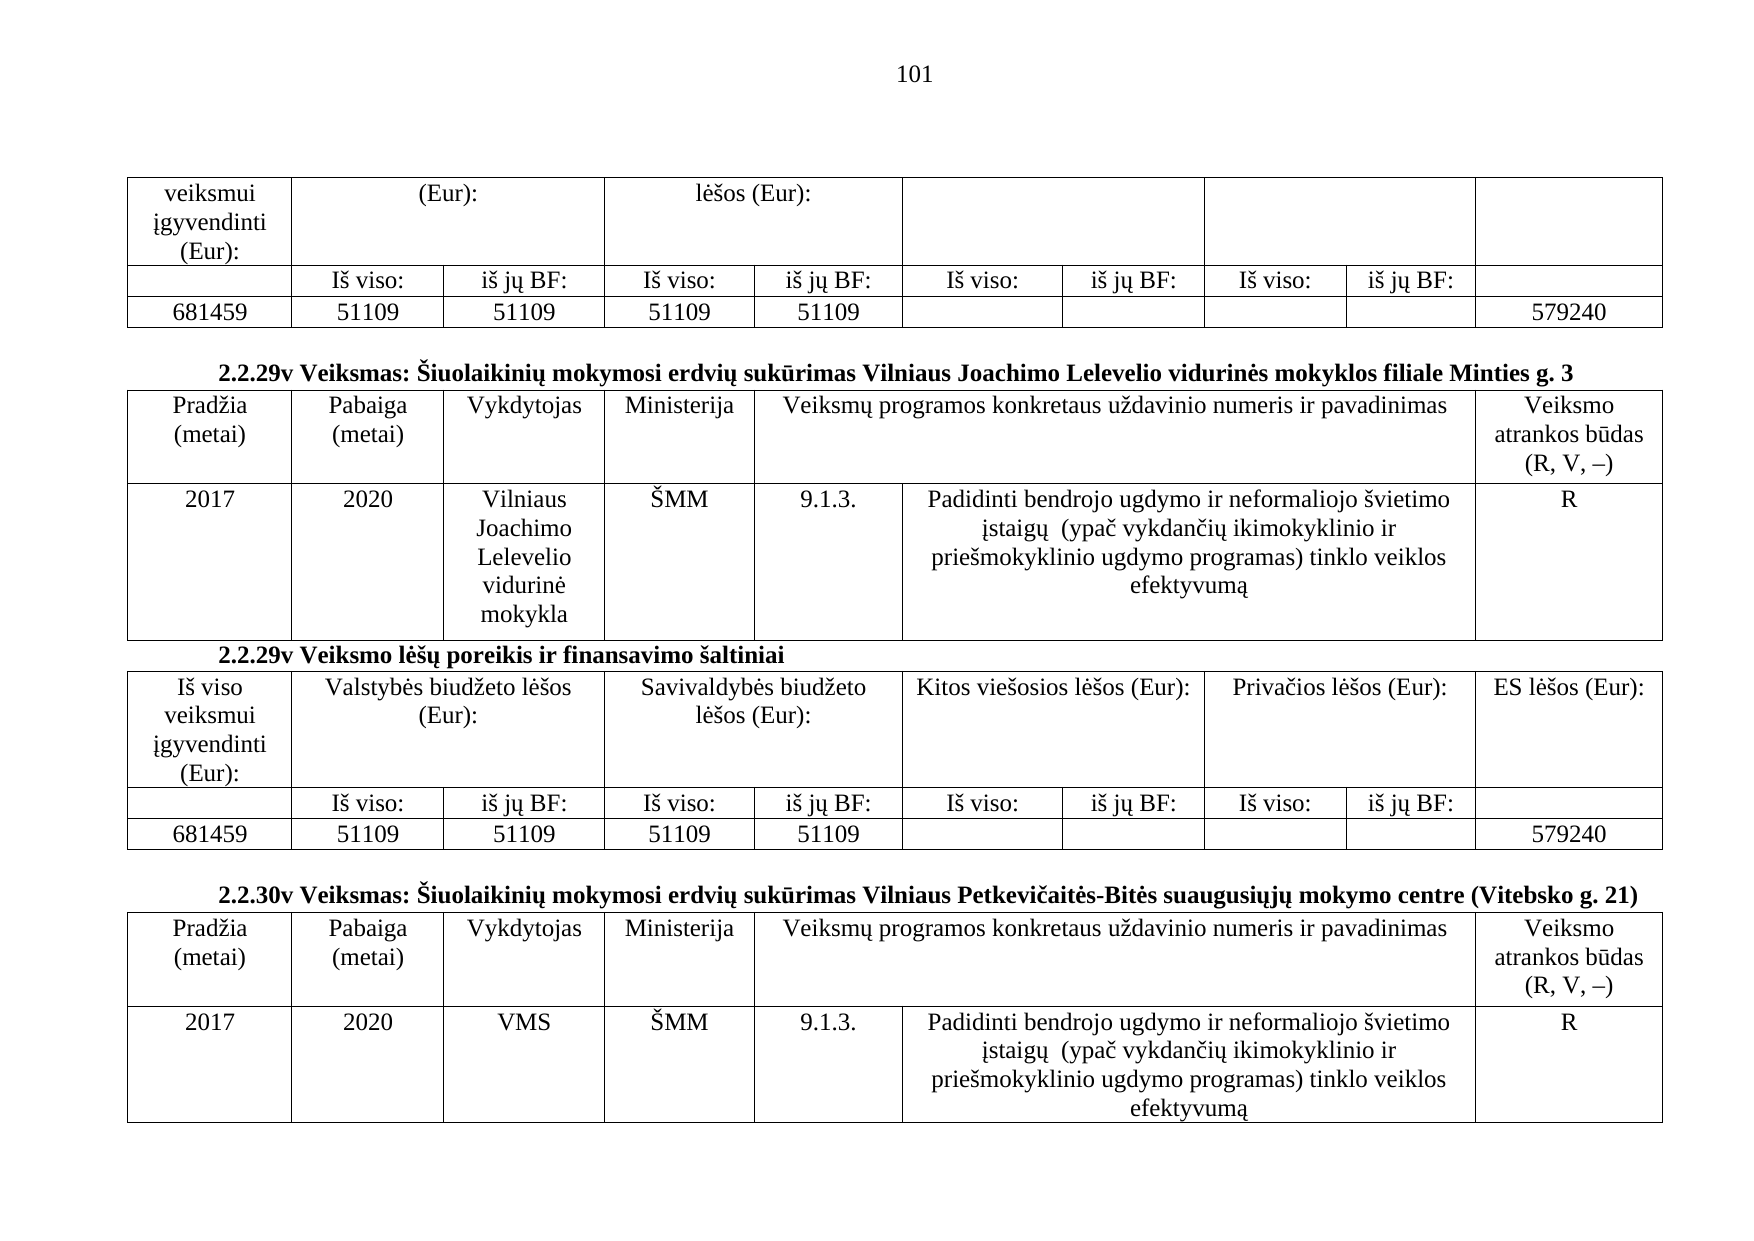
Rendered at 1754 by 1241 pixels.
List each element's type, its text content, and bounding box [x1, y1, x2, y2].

table_cell iš jų BF: [444, 788, 604, 818]
table_cell lėšos (Eur): [605, 178, 902, 264]
table_cell [903, 297, 1062, 327]
table_cell Pabaiga (metai) [292, 913, 443, 1006]
table_cell (Eur): [292, 178, 604, 264]
table_cell Iš viso: [1205, 266, 1346, 296]
table_cell [128, 328, 292, 358]
table_cell 2017 [128, 1007, 291, 1122]
table_cell [1347, 819, 1475, 849]
table_cell Ministerija [605, 913, 754, 1006]
table_cell [444, 328, 604, 358]
table_cell [754, 328, 902, 358]
table_cell [903, 178, 1204, 264]
table_cell Iš viso: [903, 788, 1062, 818]
table_cell Padidinti bendrojo ugdymo ir neformaliojo švietimo įstaigų (ypač vykdančių ikimokyklinio ir priešmokyklinio ugdymo programas) tinklo veiklos efektyvumą [903, 484, 1475, 639]
table_cell [1205, 178, 1475, 264]
table_cell veiksmui įgyvendinti (Eur): [128, 178, 291, 264]
table_cell Iš viso: [605, 788, 754, 818]
table_cell [1347, 297, 1475, 327]
table_cell 579240 [1476, 297, 1662, 327]
table_cell [128, 788, 291, 818]
table_cell Veiksmų programos konkretaus uždavinio numeris ir pavadinimas [755, 391, 1475, 483]
table_cell [444, 850, 604, 881]
table_cell [1475, 850, 1663, 881]
table_cell [902, 328, 1063, 358]
table_cell 579240 [1476, 819, 1662, 849]
table_cell R [1476, 1007, 1662, 1122]
table_cell [902, 850, 1063, 881]
table_cell ES lėšos (Eur): [1476, 672, 1662, 787]
table_cell 51109 [605, 297, 754, 327]
table_cell Veiksmo atrankos būdas (R, V, –) [1476, 391, 1662, 483]
table_cell Iš viso: [903, 266, 1062, 296]
table_cell [1063, 819, 1204, 849]
table_cell iš jų BF: [1063, 266, 1204, 296]
table_cell 9.1.3. [755, 1007, 902, 1122]
table_cell [1204, 850, 1346, 881]
table_cell 2020 [292, 484, 443, 639]
table_cell Vykdytojas [444, 391, 604, 483]
table_cell [1346, 850, 1475, 881]
table_cell 2020 [292, 1007, 443, 1122]
table_cell R [1476, 484, 1662, 639]
table_cell 51109 [755, 819, 902, 849]
table_cell [292, 850, 444, 881]
table_cell iš jų BF: [755, 788, 902, 818]
table_cell iš jų BF: [1063, 788, 1204, 818]
table_cell Veiksmų programos konkretaus uždavinio numeris ir pavadinimas [755, 913, 1475, 1006]
table_cell [292, 328, 444, 358]
table_cell 2.2.29v Veiksmas: Šiuolaikinių mokymosi erdvių sukūrimas Vilniaus Joachimo Lelevelio vidurinės mokyklos filiale Minties g. 3 [128, 358, 1663, 389]
table_cell iš jų BF: [755, 266, 902, 296]
table_cell iš jų BF: [1347, 788, 1475, 818]
table_cell Iš viso: [292, 266, 443, 296]
table_cell [604, 328, 754, 358]
table_cell Iš viso: [605, 266, 754, 296]
table_cell Padidinti bendrojo ugdymo ir neformaliojo švietimo įstaigų (ypač vykdančių ikimokyklinio ir priešmokyklinio ugdymo programas) tinklo veiklos efektyvumą [903, 1007, 1475, 1122]
table_cell 51109 [444, 819, 604, 849]
table_cell 2017 [128, 484, 291, 639]
table_cell Vilniaus Joachimo Lelevelio vidurinė mokykla [444, 484, 604, 639]
table_cell 681459 [128, 297, 291, 327]
table_cell [128, 266, 291, 296]
table_cell 2.2.30v Veiksmas: Šiuolaikinių mokymosi erdvių sukūrimas Vilniaus Petkevičaitės-Bitės suaugusiųjų mokymo centre (Vitebsko g. 21) [128, 881, 1663, 912]
table_cell [754, 850, 902, 881]
table_cell 51109 [755, 297, 902, 327]
table_cell iš jų BF: [1347, 266, 1475, 296]
table_cell Iš viso: [1205, 788, 1346, 818]
table_cell 9.1.3. [755, 484, 902, 639]
table_cell [1346, 328, 1475, 358]
table_cell [1476, 266, 1662, 296]
table_cell iš jų BF: [444, 266, 604, 296]
table_cell 51109 [292, 297, 443, 327]
table_cell 2.2.29v Veiksmo lėšų poreikis ir finansavimo šaltiniai [128, 641, 1663, 671]
table_cell [128, 850, 292, 881]
table_cell [1063, 297, 1204, 327]
table_cell Iš viso: [292, 788, 443, 818]
table_cell [1063, 328, 1204, 358]
table_cell [604, 850, 754, 881]
table_cell ŠMM [605, 484, 754, 639]
table_cell Pradžia (metai) [128, 913, 291, 1006]
table_cell Savivaldybės biudžeto lėšos (Eur): [605, 672, 902, 787]
table_cell Ministerija [605, 391, 754, 483]
table_cell [1476, 788, 1662, 818]
table_cell [1205, 819, 1346, 849]
table_cell Kitos viešosios lėšos (Eur): [903, 672, 1204, 787]
table_cell 51109 [292, 819, 443, 849]
table_cell Pabaiga (metai) [292, 391, 443, 483]
table_cell [1204, 328, 1346, 358]
table_cell [1205, 297, 1346, 327]
table_cell 51109 [605, 819, 754, 849]
table_cell [1475, 328, 1663, 358]
table_cell [903, 819, 1062, 849]
table_cell [1476, 178, 1662, 264]
table_cell [1063, 850, 1204, 881]
table_cell ŠMM [605, 1007, 754, 1122]
table_cell Iš viso veiksmui įgyvendinti (Eur): [128, 672, 291, 787]
table_cell Privačios lėšos (Eur): [1205, 672, 1475, 787]
table_cell 681459 [128, 819, 291, 849]
table_cell Pradžia (metai) [128, 391, 291, 483]
table_cell Valstybės biudžeto lėšos (Eur): [292, 672, 604, 787]
table_cell 51109 [444, 297, 604, 327]
table_cell Vykdytojas [444, 913, 604, 1006]
table_cell VMS [444, 1007, 604, 1122]
table_cell Veiksmo atrankos būdas (R, V, –) [1476, 913, 1662, 1006]
